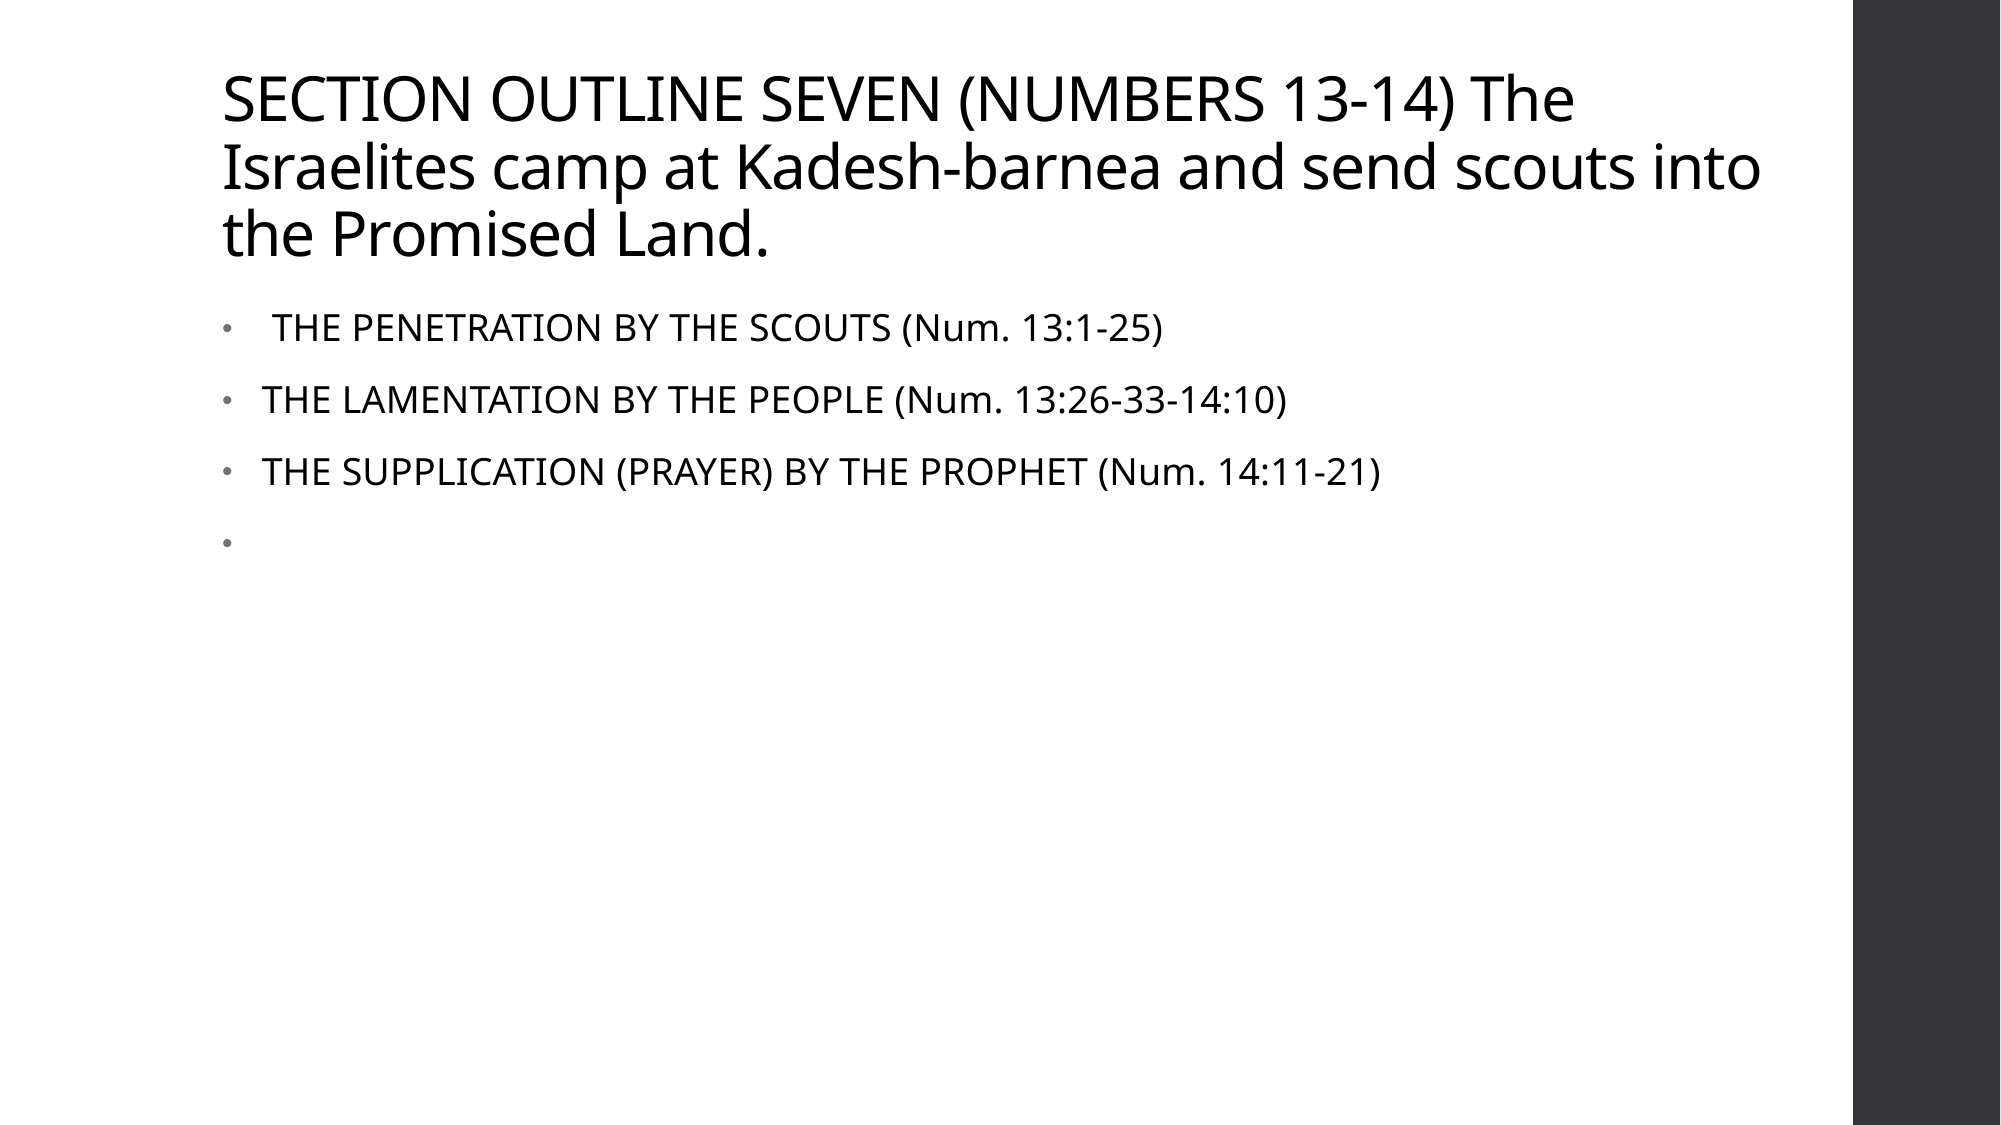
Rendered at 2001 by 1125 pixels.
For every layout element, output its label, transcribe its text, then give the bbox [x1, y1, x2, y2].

title SECTION OUTLINE SEVEN (NUMBERS 13-14) The Israelites camp at Kadesh-barnea and send scouts into the Promised Land. [206, 60, 1797, 278]
list THE PENETRATION BY THE SCOUTS (Num. 13:1-25) THE LAMENTATION BY THE PEOPLE (Num. 13:26-33-14:10) THE SUPPLICATION (PRAYER) BY THE PROPHET (Num. 14:11-21) [206, 299, 1617, 1014]
